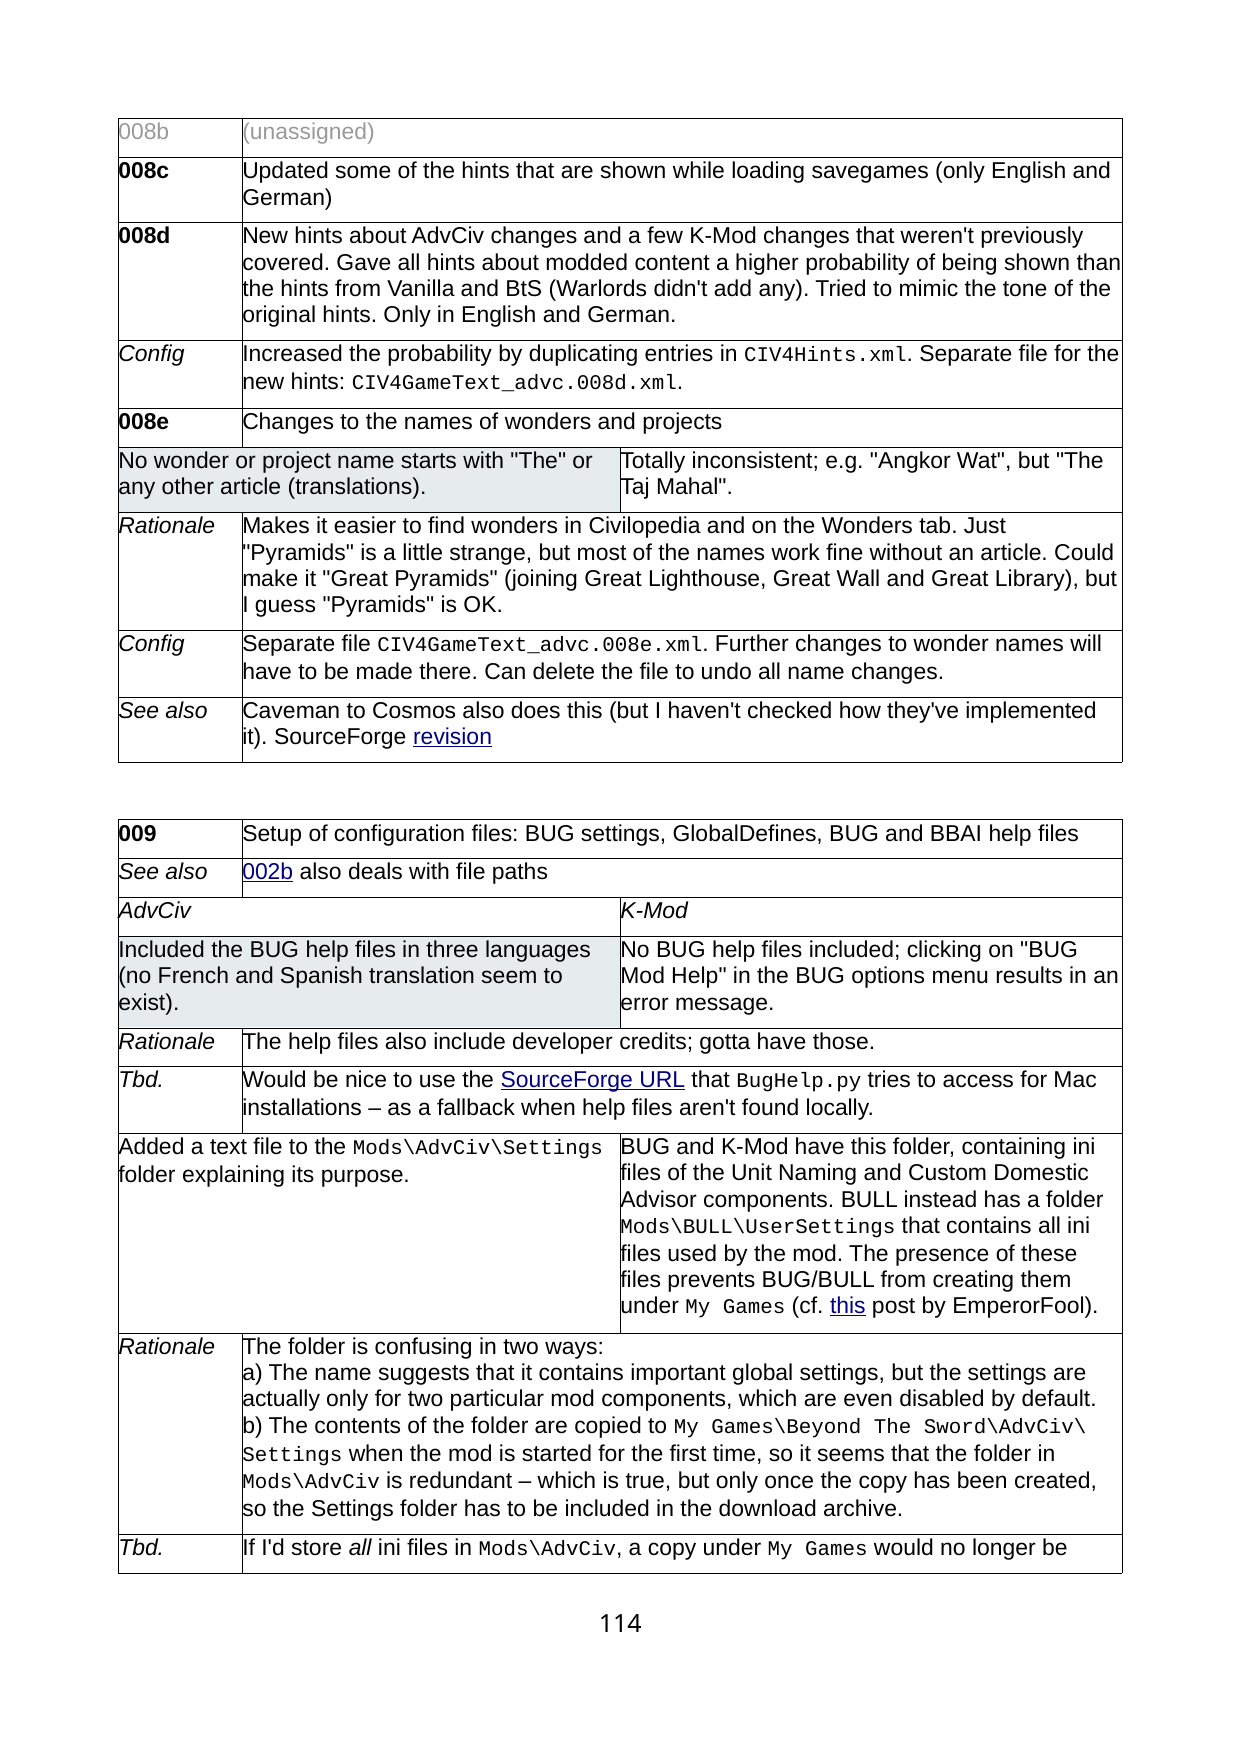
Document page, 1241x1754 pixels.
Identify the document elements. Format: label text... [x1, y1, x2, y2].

table_cell See also [119, 859, 242, 897]
table_cell Config [119, 631, 242, 697]
table_header Setup of configuration files: BUG settings, GlobalDefines, BUG and BBAI help files [243, 820, 1122, 858]
table_cell See also [119, 698, 242, 762]
table_cell No wonder or project name starts with "The" or any other article (translations). [119, 448, 620, 512]
table_cell Updated some of the hints that are shown while loading savegames (only English and German) [243, 158, 1122, 222]
table_cell If I'd store all ini files in Mods\AdvCiv, a copy under My Games would no longer be [243, 1535, 1122, 1572]
table_cell Included the BUG help files in three languages (no French and Spanish translation seem to exist). [119, 937, 620, 1027]
table_cell Increased the probability by duplicating entries in CIV4Hints.xml. Separate file for the new hints: CIV4GameText_advc.008d.xml. [243, 341, 1122, 408]
table_cell Makes it easier to find wonders in Civilopedia and on the Wonders tab. Just "Pyramids" is a little strange, but most of the names work fine without an article. Could make it "Great Pyramids" (joining Great Lighthouse, Great Wall and Great Library), but I guess "Pyramids" is OK. [243, 513, 1122, 630]
table_cell 008c [119, 158, 242, 222]
table_cell Rationale [119, 1029, 242, 1066]
table_cell 008e [119, 409, 242, 447]
table_header 009 [119, 820, 242, 858]
table_cell Rationale [119, 1334, 242, 1534]
table_cell The folder is confusing in two ways: a) The name suggests that it contains important global settings, but the settings are actually only for two particular mod components, which are even disabled by default. b) The contents of the folder are copied to My Games\Beyond The Sword\AdvCiv\Settings when the mod is started for the first time, so it seems that the folder in Mods\AdvCiv is redundant – which is true, but only once the copy has been created, so the Settings folder has to be included in the download archive. [243, 1334, 1122, 1534]
table_cell New hints about AdvCiv changes and a few K-Mod changes that weren't previously covered. Gave all hints about modded content a higher probability of being shown than the hints from Vanilla and BtS (Warlords didn't add any). Tried to mimic the tone of the original hints. Only in English and German. [243, 223, 1122, 340]
table_cell Separate file CIV4GameText_advc.008e.xml. Further changes to wonder names will have to be made there. Can delete the file to undo all name changes. [243, 631, 1122, 697]
table_cell BUG and K-Mod have this folder, containing ini files of the Unit Naming and Custom Domestic Advisor components. BULL instead has a folder Mods\BULL\UserSettings that contains all ini files used by the mod. The presence of these files prevents BUG/BULL from creating them under My Games (cf. this post by EmperorFool). [621, 1134, 1122, 1333]
table_cell Config [119, 341, 242, 408]
table_cell No BUG help files included; clicking on "BUG Mod Help" in the BUG options menu results in an error message. [621, 937, 1122, 1027]
table_cell The help files also include developer credits; gotta have those. [243, 1029, 1122, 1066]
table_cell Changes to the names of wonders and projects [243, 409, 1122, 447]
table_cell Would be nice to use the SourceForge URL that BugHelp.py tries to access for Mac installations – as a fallback when help files aren't found locally. [243, 1067, 1122, 1133]
table_cell Rationale [119, 513, 242, 630]
table_cell Caveman to Cosmos also does this (but I haven't checked how they've implemented it). SourceForge revision [243, 698, 1122, 762]
table_cell (unassigned) [243, 119, 1122, 157]
table_cell AdvCiv [119, 898, 620, 936]
table_cell Tbd. [119, 1535, 242, 1572]
table_cell K-Mod [621, 898, 1122, 936]
table_cell Added a text file to the Mods\AdvCiv\Settings folder explaining its purpose. [119, 1134, 620, 1333]
table_cell Tbd. [119, 1067, 242, 1133]
table_cell Totally inconsistent; e.g. "Angkor Wat", but "The Taj Mahal". [621, 448, 1122, 512]
table_cell 008d [119, 223, 242, 340]
table_cell 002b also deals with file paths [243, 859, 1122, 897]
table_cell 008b [119, 119, 242, 157]
